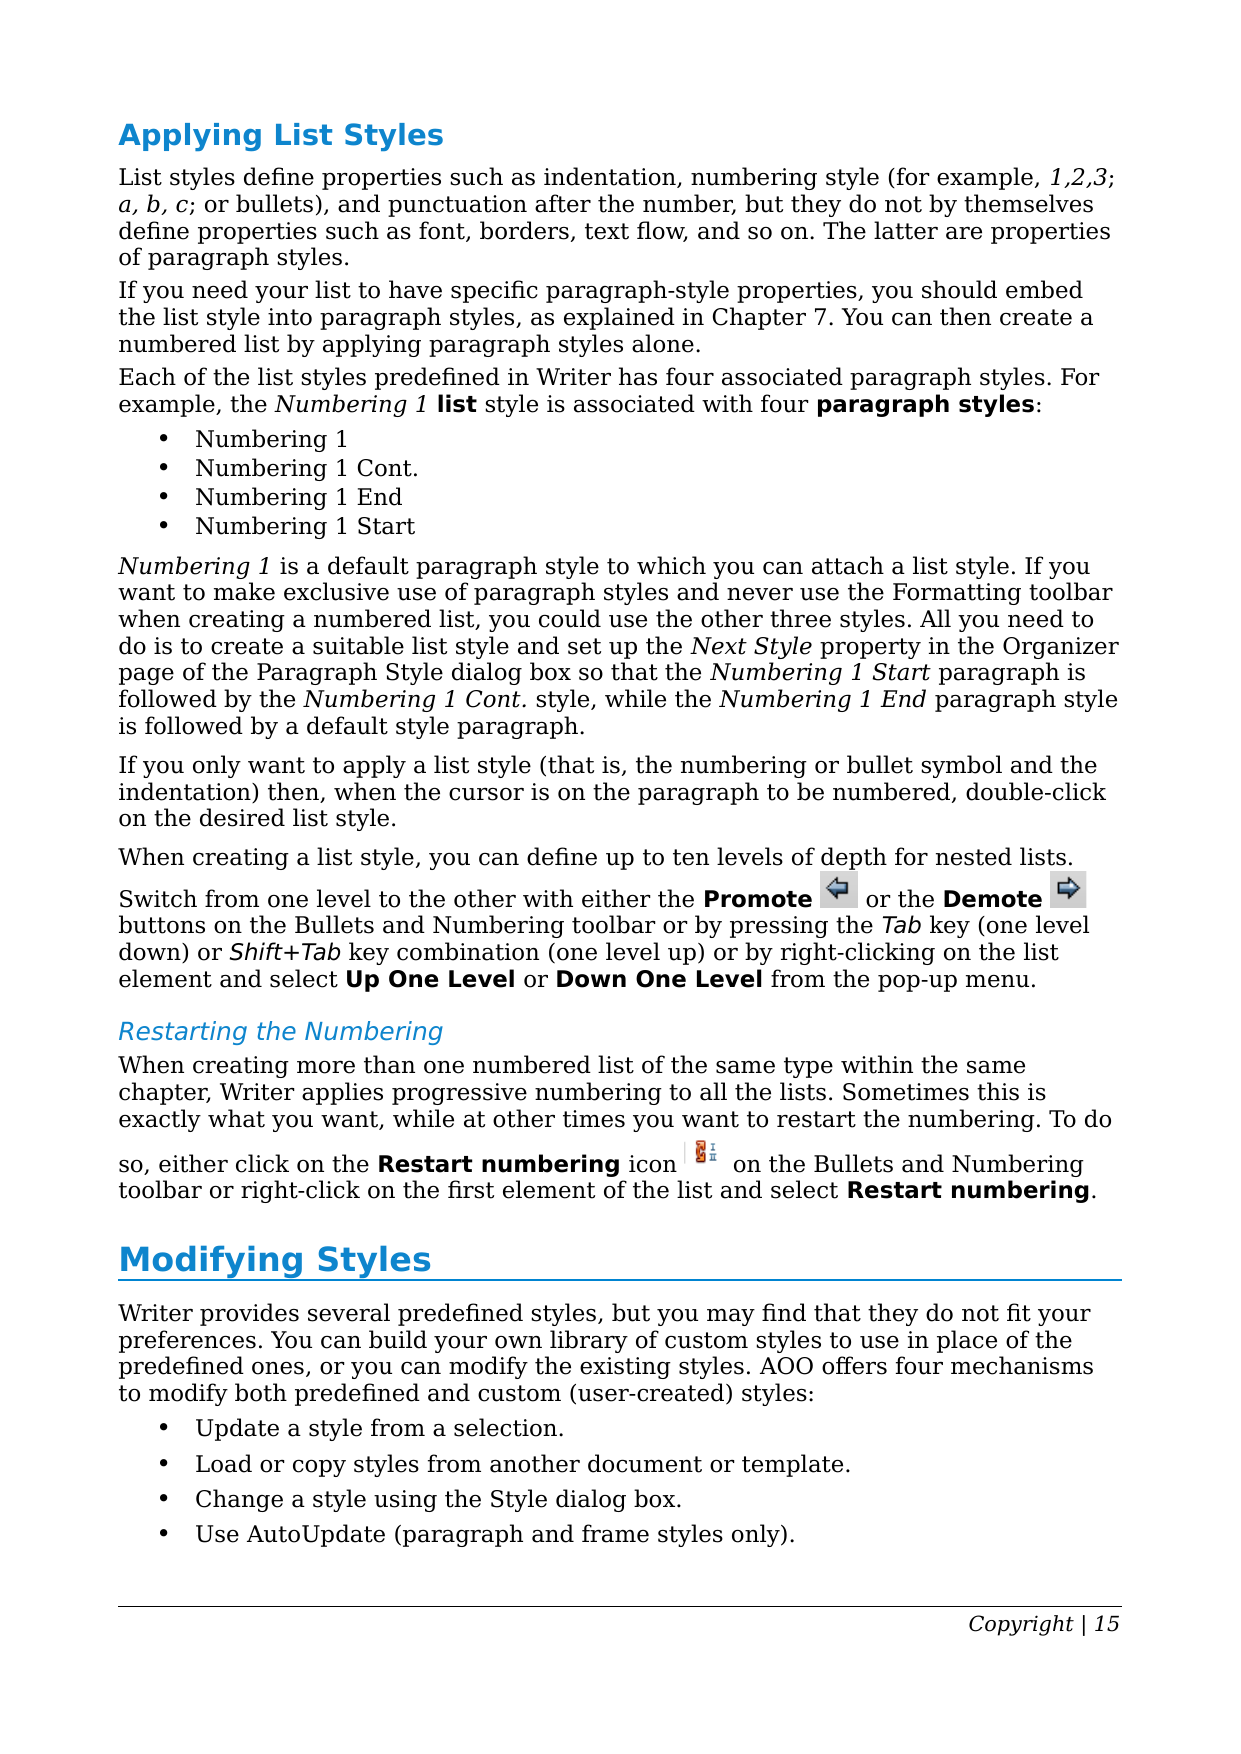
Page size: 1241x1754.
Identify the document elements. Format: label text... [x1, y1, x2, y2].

text When creating more than one numbered list of the same type within the same chapter, Writer applies progressive numbering to all the lists. Sometimes this is exactly what you want, while at other times you want to restart the numbering. To do so, either click on the Restart numbering icon on the Bullets and Numbering toolbar or right-click on the first element of the list and select Restart numbering. [118, 1053, 1122, 1204]
list Numbering 1 [156, 424, 1122, 453]
list Numbering 1 End [156, 482, 1122, 511]
list Change a style using the Style dialog box. [156, 1484, 1122, 1513]
list Writer provides several predefined styles, but you may find that they do not fit your preferences. You can build your own library of custom styles to use in place of the predefined ones, or you can modify the existing styles. AOO offers four mechanisms to modify both predefined and custom (user-created) styles: [118, 1300, 1122, 1407]
picture [820, 871, 858, 908]
list If you need your list to have specific paragraph-style properties, you should embed the list style into paragraph styles, as explained in Chapter 7. You can then create a numbered list by applying paragraph styles alone. [118, 278, 1122, 358]
list Use AutoUpdate (paragraph and frame styles only). [156, 1519, 1122, 1549]
text When creating a list style, you can define up to ten levels of depth for nested lists. Switch from one level to the other with either the Promote or the Demote buttons on the Bullets and Numbering toolbar or by pressing the Tab key (one level down) or Shift+Tab key combination (one level up) or by right-clicking on the list element and select Up One Level or Down One Level from the pop-up menu. [118, 844, 1122, 993]
list Numbering 1 Start [156, 511, 1122, 541]
text Numbering 1 is a default paragraph style to which you can attach a list style. If you want to make exclusive use of paragraph styles and never use the Formatting toolbar when creating a numbered list, you could use the other three styles. All you need to do is to create a suitable list style and set up the Next Style property in the Organizer page of the Paragraph Style dialog box so that the Numbering 1 Start paragraph is followed by the Numbering 1 Cont. style, while the Numbering 1 End paragraph style is followed by a default style paragraph. [118, 553, 1122, 739]
list List styles define properties such as indentation, numbering style (for example, 1,2,3; a, b, c; or bullets), and punctuation after the number, but they do not by themselves define properties such as font, borders, text flow, and so on. The latter are properties of paragraph styles. [118, 164, 1122, 271]
subtitle Modifying Styles [118, 1240, 1122, 1279]
text If you only want to apply a list style (that is, the numbering or bullet symbol and the indentation) then, when the cursor is on the paragraph to be numbered, double-click on the desired list style. [118, 752, 1122, 832]
list Numbering 1 Cont. [156, 453, 1122, 482]
subtitle Applying List Styles [118, 118, 1122, 152]
subtitle Restarting the Numbering [118, 1017, 1122, 1046]
list Update a style from a selection. [156, 1413, 1122, 1442]
list Load or copy styles from another document or template. [156, 1449, 1122, 1478]
picture [684, 1132, 726, 1173]
picture [1050, 871, 1087, 908]
list Each of the list styles predefined in Writer has four associated paragraph styles. For example, the Numbering 1 list style is associated with four paragraph styles: [118, 364, 1122, 417]
